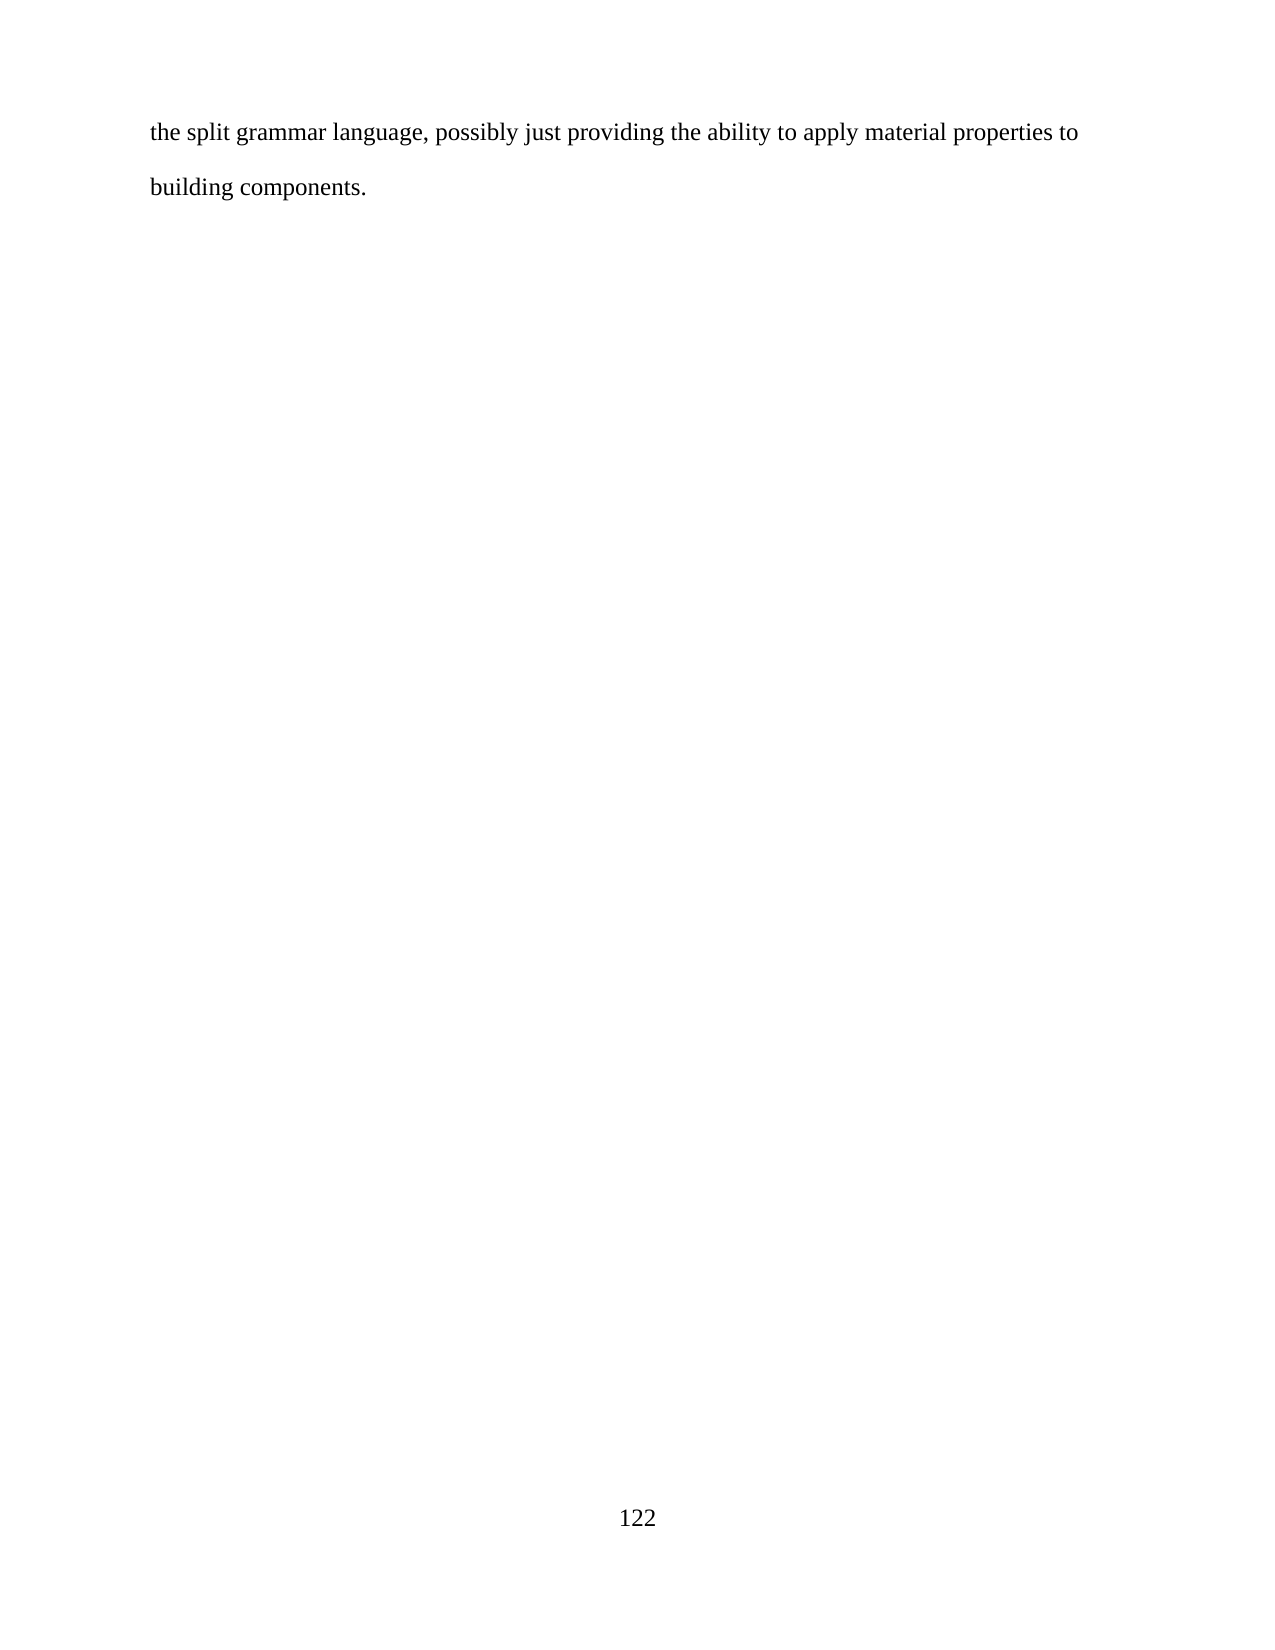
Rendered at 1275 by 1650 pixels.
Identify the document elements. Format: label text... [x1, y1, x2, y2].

text the split grammar language, possibly just providing the ability to apply material properties to building components. [150, 118, 1125, 201]
